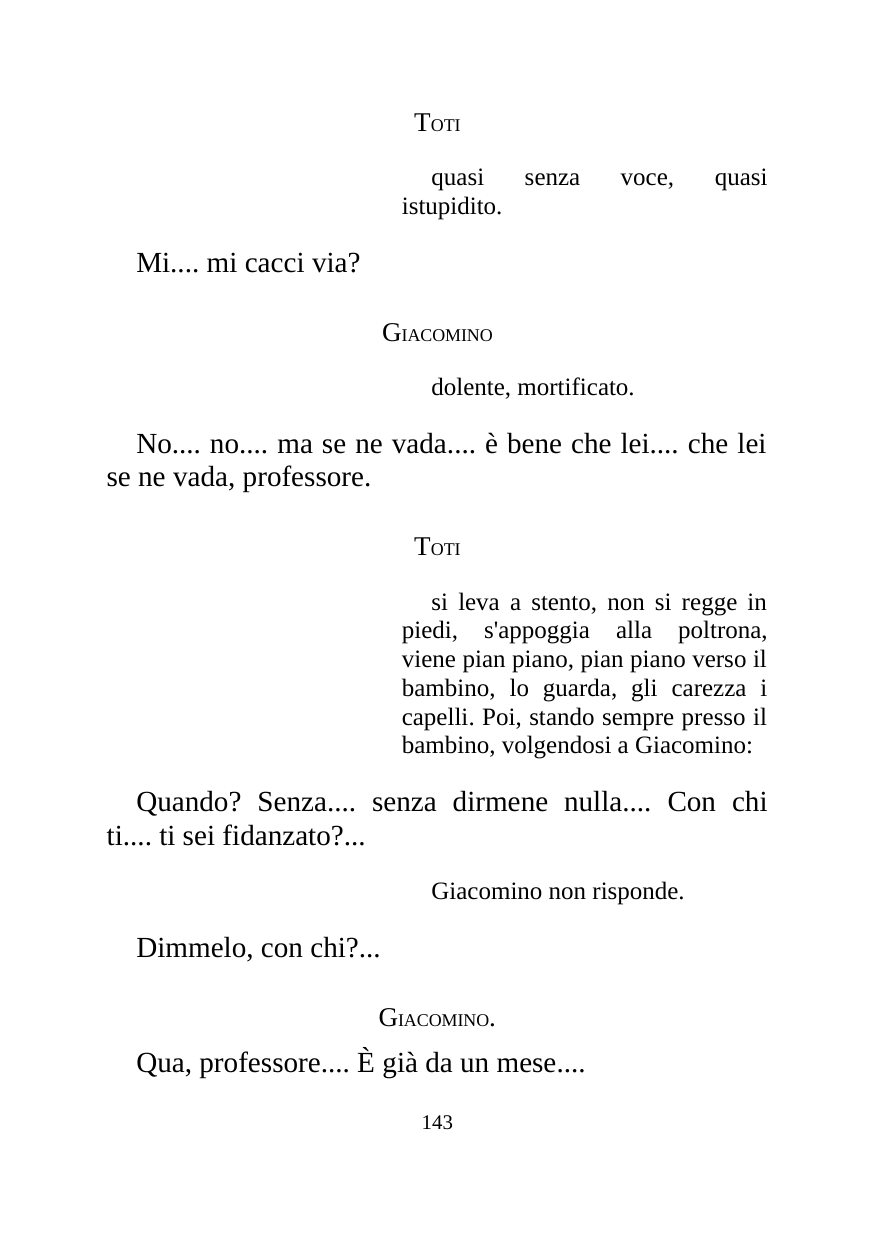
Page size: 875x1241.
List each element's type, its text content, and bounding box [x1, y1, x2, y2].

text Dimmelo, con chi?... [106, 930, 768, 963]
text Giacomino [106, 316, 768, 347]
text Giacomino. [106, 1001, 768, 1032]
text Mi.... mi cacci via? [106, 245, 768, 278]
text quasi senza voce, quasi istupidito. [402, 162, 768, 220]
text No.... no.... ma se ne vada.... è bene che lei.... che lei se ne vada, professore. [106, 426, 768, 493]
text Qua, professore.... È già da un mese.... [106, 1045, 768, 1078]
text si leva a stento, non si regge in piedi, s'appoggia alla poltrona, viene pian piano, pian piano verso il bambino, lo guarda, gli carezza i capelli. Poi, stando sempre presso il bambino, volgendosi a Giacomino: [402, 587, 768, 759]
text Quando? Senza.... senza dirmene nulla.... Con chi ti.... ti sei fidanzato?... [106, 784, 768, 851]
text Toti [106, 106, 768, 137]
text Toti [106, 531, 768, 562]
text Giacomino non risponde. [402, 876, 768, 905]
text dolente, mortificato. [402, 372, 768, 401]
